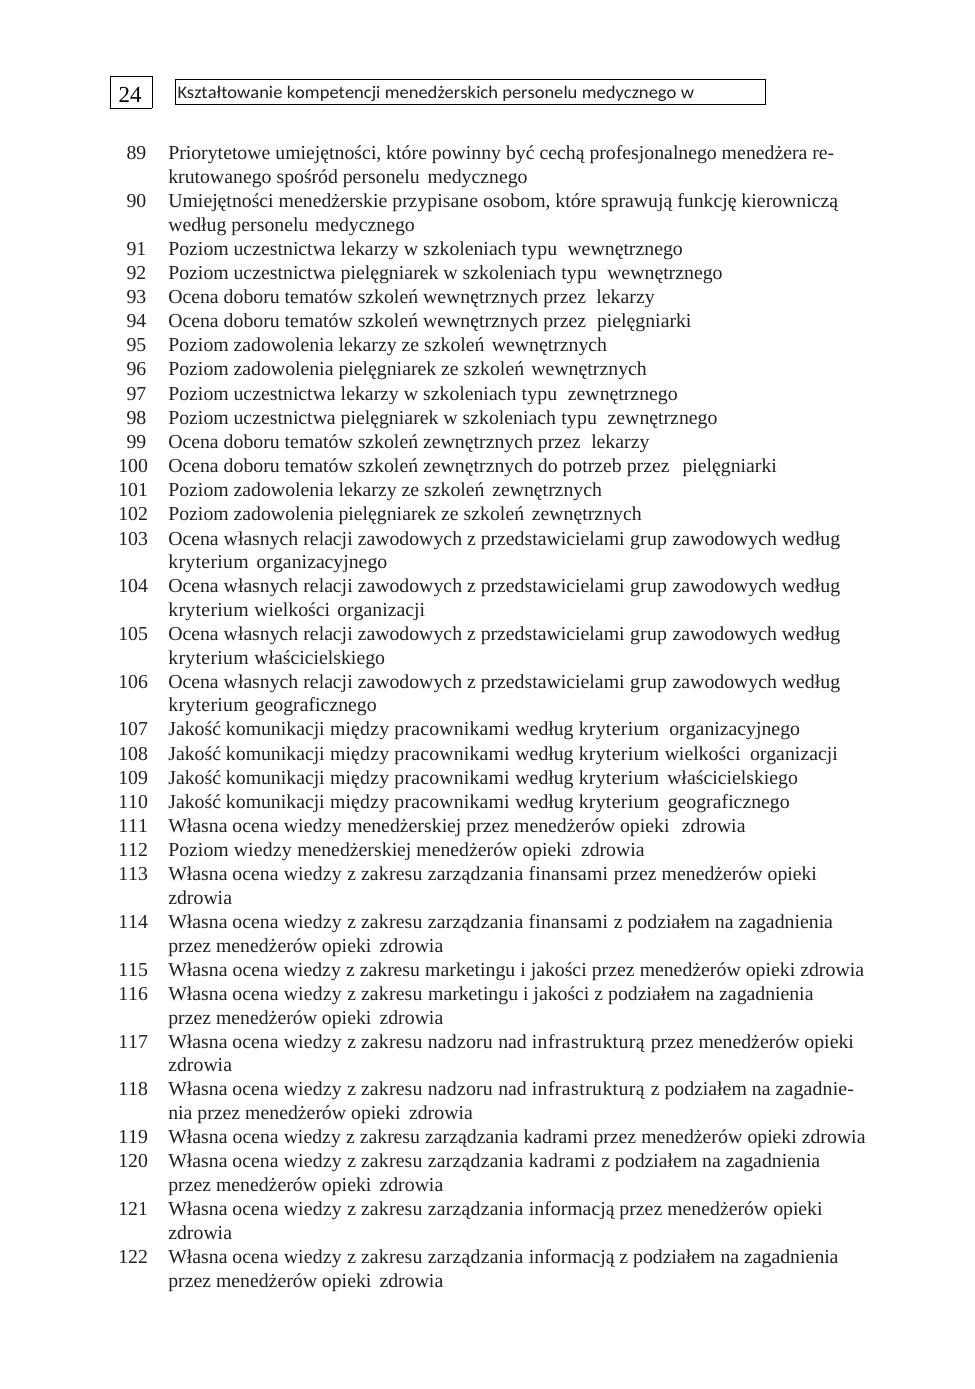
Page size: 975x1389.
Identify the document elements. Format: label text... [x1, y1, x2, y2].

list Ocena własnych relacji zawodowych z przedstawicielami grup zawodowych według kryterium właścicielskiego [118, 622, 857, 668]
list Priorytetowe umiejętności, które powinny być cechą profesjonalnego menedżera re- krutowanego spośród personelu medycznego [126, 141, 857, 188]
list Jakość komunikacji między pracownikami według kryterium właścicielskiego [118, 766, 869, 788]
list Ocena doboru tematów szkoleń wewnętrznych przez lekarzy [126, 285, 869, 308]
list Jakość komunikacji między pracownikami według kryterium wielkości organizacji [118, 741, 869, 764]
list Poziom uczestnictwa pielęgniarek w szkoleniach typu wewnętrznego [126, 261, 869, 283]
list Poziom uczestnictwa lekarzy w szkoleniach typu wewnętrznego [126, 236, 869, 259]
list Własna ocena wiedzy menedżerskiej przez menedżerów opieki zdrowia [118, 814, 869, 837]
list Poziom uczestnictwa pielęgniarek w szkoleniach typu zewnętrznego [126, 406, 869, 428]
list Własna ocena wiedzy z zakresu nadzoru nad infrastrukturą z podziałem na zagadnie- nia przez menedżerów opieki zdrowia [118, 1077, 857, 1124]
list Własna ocena wiedzy z zakresu zarządzania finansami z podziałem na zagadnienia przez menedżerów opieki zdrowia [118, 910, 857, 957]
list Własna ocena wiedzy z zakresu zarządzania finansami przez menedżerów opieki zdrowia [118, 862, 857, 909]
list Własna ocena wiedzy z zakresu zarządzania kadrami z podziałem na zagadnienia przez menedżerów opieki zdrowia [118, 1149, 857, 1196]
list Ocena doboru tematów szkoleń wewnętrznych przez pielęgniarki [126, 309, 869, 332]
list Poziom zadowolenia pielęgniarek ze szkoleń zewnętrznych [118, 502, 869, 525]
list Poziom zadowolenia pielęgniarek ze szkoleń wewnętrznych [126, 357, 869, 380]
list Własna ocena wiedzy z zakresu zarządzania kadrami przez menedżerów opieki zdrowia [118, 1125, 869, 1148]
list Poziom uczestnictwa lekarzy w szkoleniach typu zewnętrznego [126, 381, 869, 404]
list Własna ocena wiedzy z zakresu nadzoru nad infrastrukturą przez menedżerów opieki zdrowia [118, 1029, 857, 1076]
list Poziom zadowolenia lekarzy ze szkoleń wewnętrznych [126, 333, 869, 356]
list Własna ocena wiedzy z zakresu marketingu i jakości przez menedżerów opieki zdrowia [118, 958, 869, 981]
list Ocena własnych relacji zawodowych z przedstawicielami grup zawodowych według kryterium organizacyjnego [118, 526, 857, 573]
list Poziom zadowolenia lekarzy ze szkoleń zewnętrznych [118, 478, 869, 501]
list Jakość komunikacji między pracownikami według kryterium geograficznego [118, 790, 869, 813]
list Własna ocena wiedzy z zakresu marketingu i jakości z podziałem na zagadnienia przez menedżerów opieki zdrowia [118, 982, 857, 1028]
list Umiejętności menedżerskie przypisane osobom, które sprawują funkcję kierowniczą według personelu medycznego [126, 189, 857, 235]
list Ocena własnych relacji zawodowych z przedstawicielami grup zawodowych według kryterium geograficznego [118, 669, 857, 716]
list Własna ocena wiedzy z zakresu zarządzania informacją z podziałem na zagadnienia przez menedżerów opieki zdrowia [118, 1245, 857, 1291]
list Jakość komunikacji między pracownikami według kryterium organizacyjnego [118, 717, 869, 740]
list Poziom wiedzy menedżerskiej menedżerów opieki zdrowia [118, 838, 869, 861]
list Ocena własnych relacji zawodowych z przedstawicielami grup zawodowych według kryterium wielkości organizacji [118, 574, 857, 621]
list Ocena doboru tematów szkoleń zewnętrznych przez lekarzy [126, 430, 869, 453]
list Ocena doboru tematów szkoleń zewnętrznych do potrzeb przez pielęgniarki [118, 454, 869, 477]
list Własna ocena wiedzy z zakresu zarządzania informacją przez menedżerów opieki zdrowia [118, 1197, 857, 1244]
